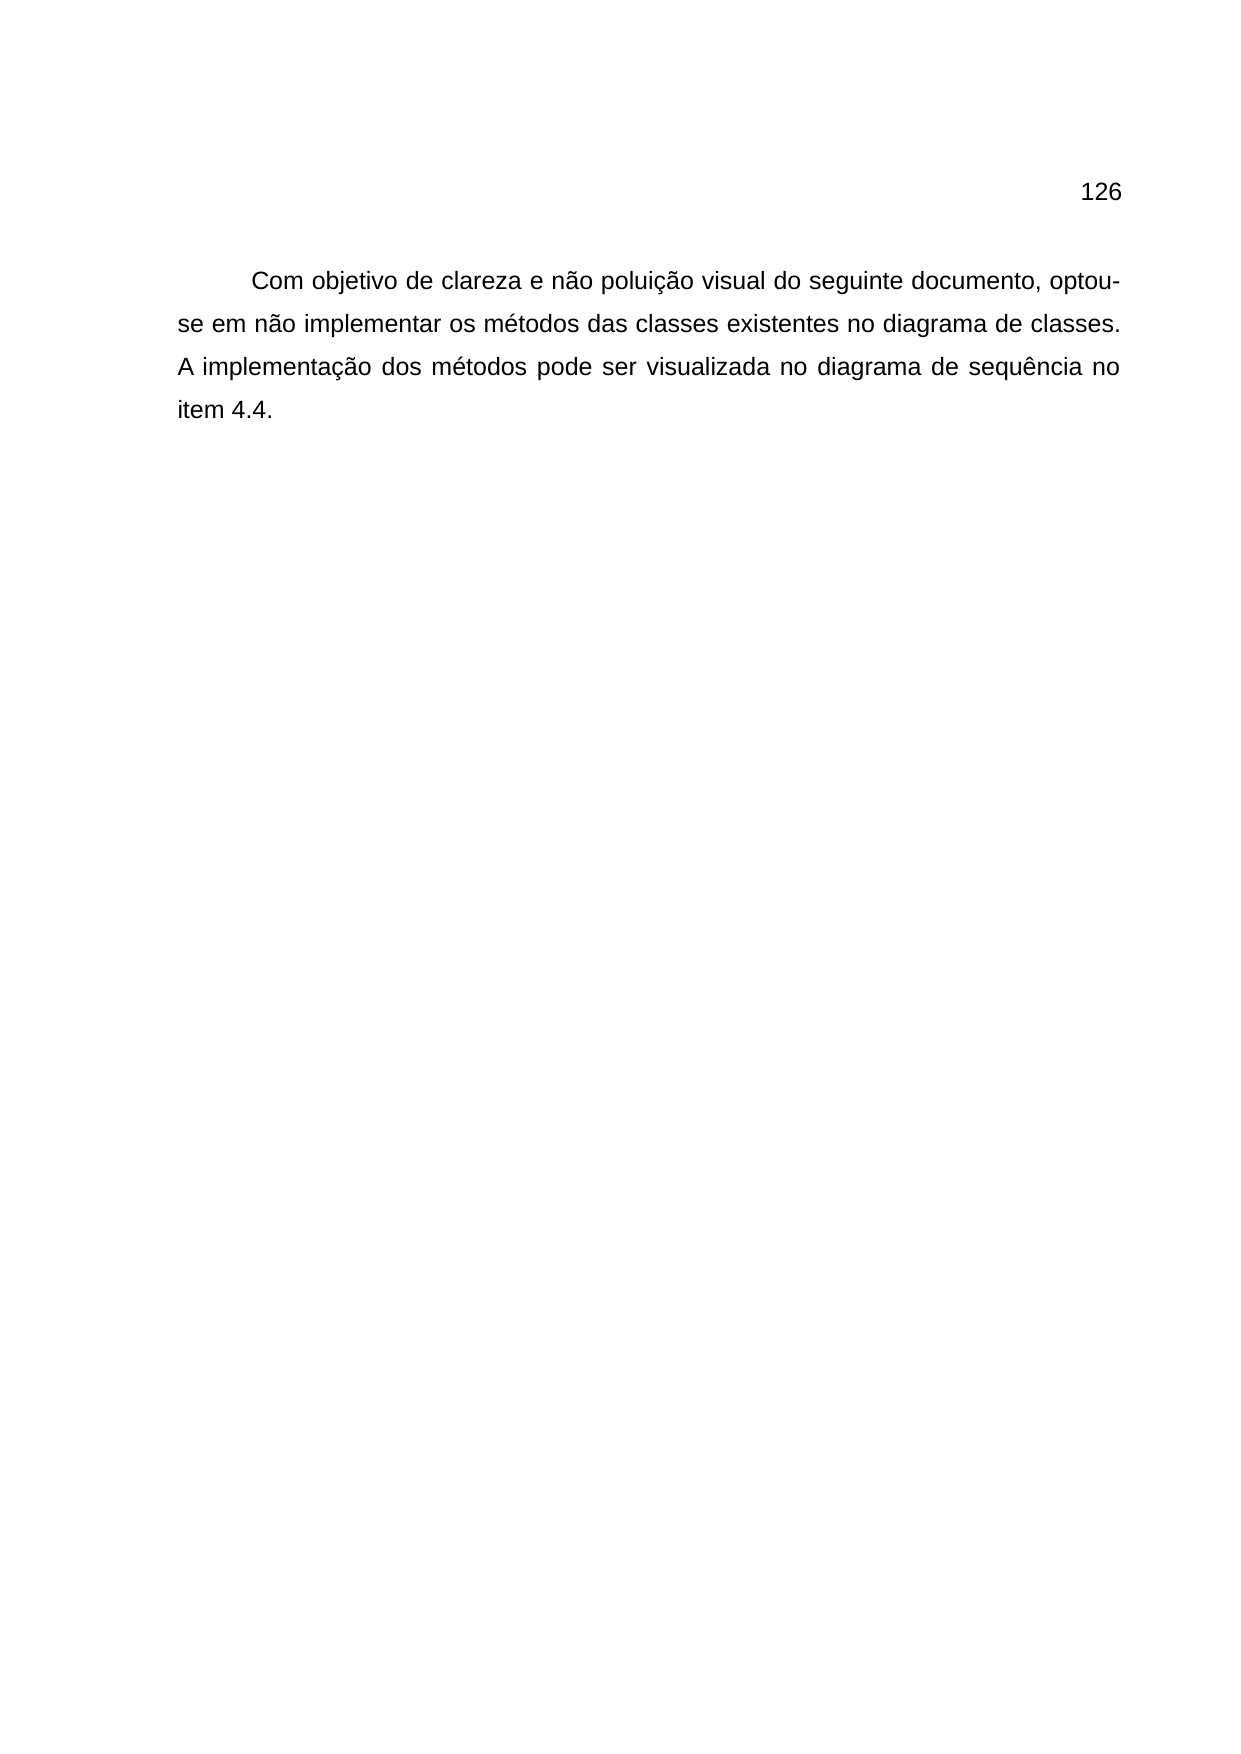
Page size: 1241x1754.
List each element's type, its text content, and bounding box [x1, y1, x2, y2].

text Com objetivo de clareza e não poluição visual do seguinte documento, optou-se em não implementar os métodos das classes existentes no diagrama de classes. A implementação dos métodos pode ser visualizada no diagrama de sequência no item 4.4. [177, 266, 1122, 424]
